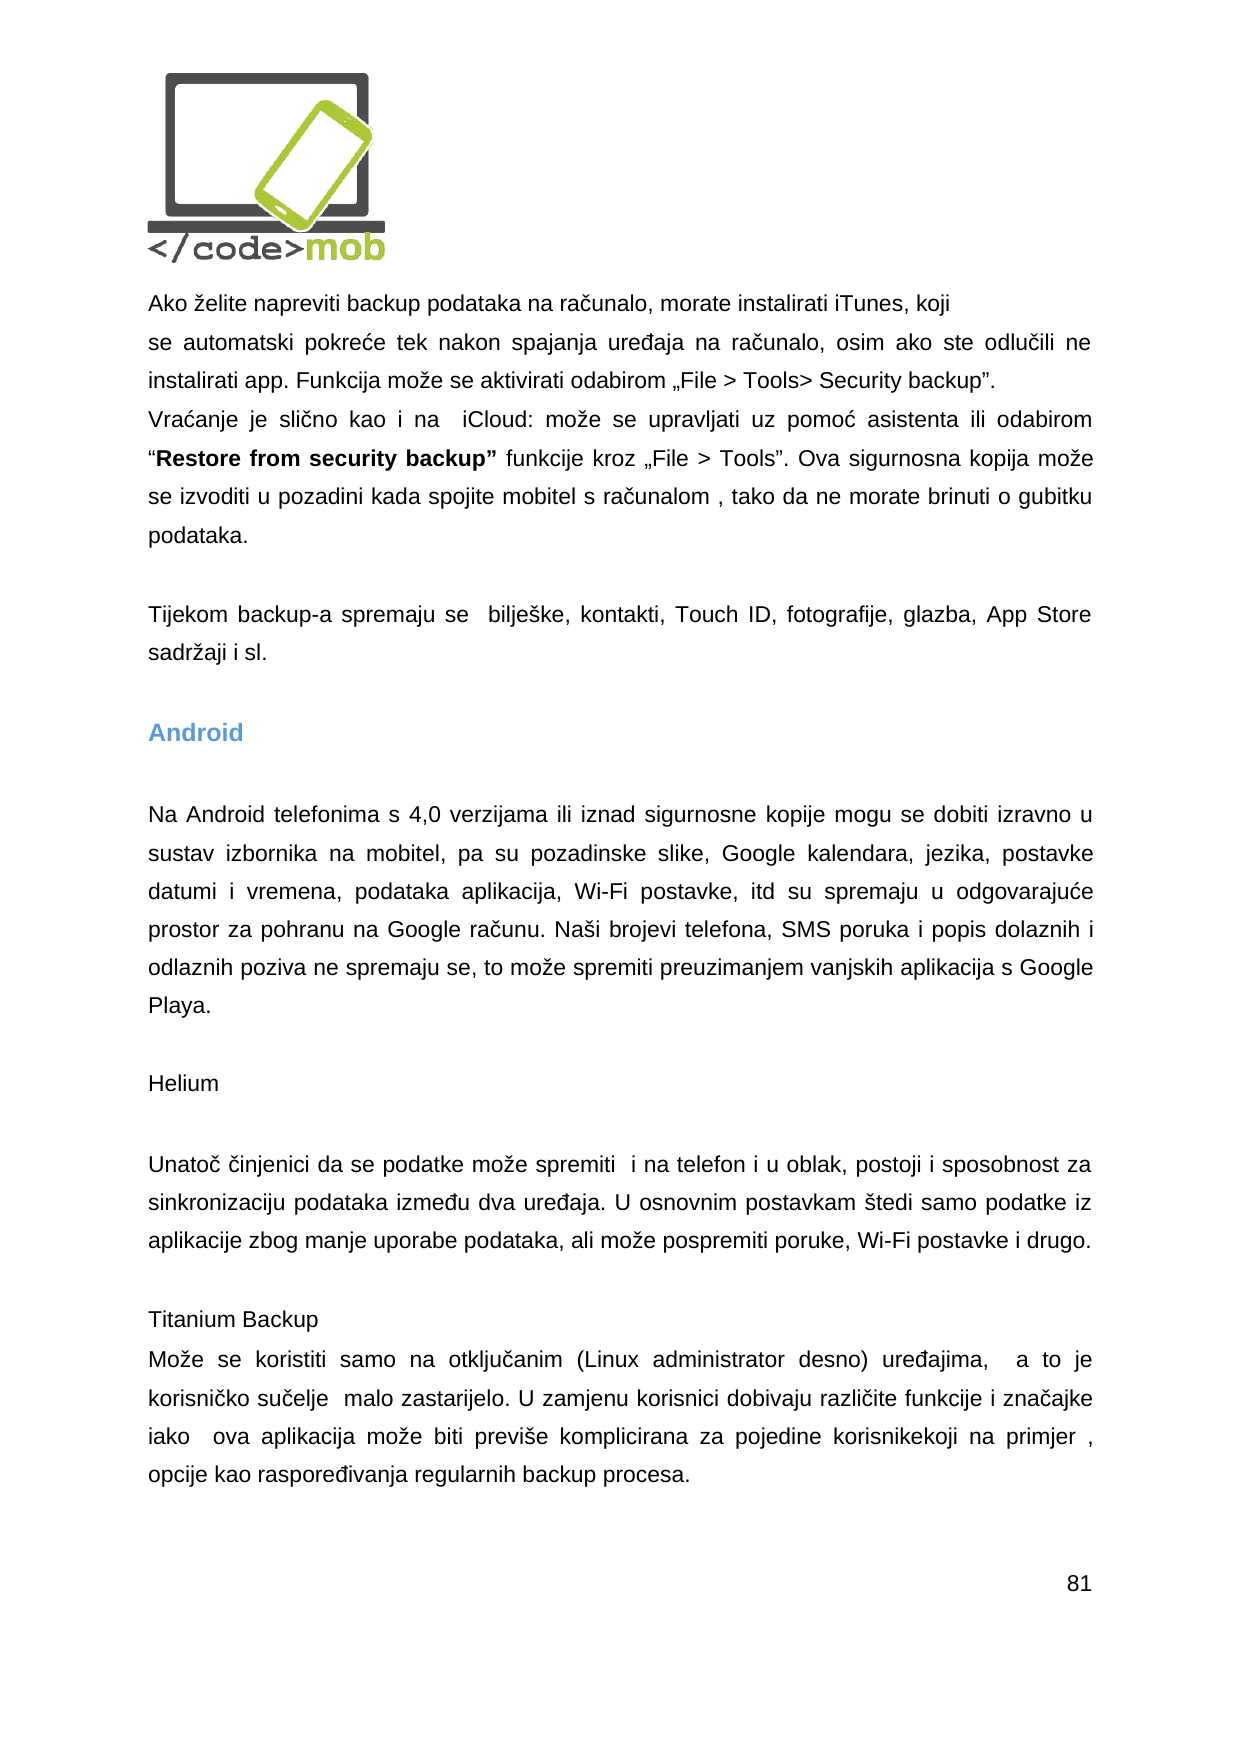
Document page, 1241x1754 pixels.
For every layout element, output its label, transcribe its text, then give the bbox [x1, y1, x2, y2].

text se automatski pokreće tek nakon spajanja uređaja na računalo, osim ako ste odlučili ne instalirati app. Funkcija može se aktivirati odabirom „File > Tools> Security backup”. [148, 328, 1092, 393]
text Vraćanje je slično kao i na iCloud: može se upravljati uz pomoć asistenta ili odabirom “Restore from security backup” funkcije kroz „File > Tools”. Ova sigurnosna kopija može se izvoditi u pozadini kada spojite mobitel s računalom , tako da ne morate brinuti o gubitku podataka. [148, 406, 1094, 548]
picture [147, 73, 385, 263]
text Tijekom backup-a spremaju se bilješke, kontakti, Touch ID, fotografije, glazba, App Store sadržaji i sl. [148, 601, 1092, 666]
text Može se koristiti samo na otključanim (Linux administrator desno) uređajima, a to je korisničko sučelje malo zastarijelo. U zamjenu korisnici dobivaju različite funkcije i značajke iako ova aplikacija može biti previše komplicirana za pojedine korisnikekoji na primjer , opcije kao raspoređivanja regularnih backup procesa. [148, 1346, 1094, 1488]
text Unatoč činjenici da se podatke može spremiti i na telefon i u oblak, postoji i sposobnost za sinkronizaciju podataka između dva uređaja. U osnovnim postavkam štedi samo podatke iz aplikacije zbog manje uporabe podataka, ali može pospremiti poruke, Wi-Fi postavke i drugo. [148, 1151, 1092, 1254]
text Na Android telefonima s 4,0 verzijama ili iznad sigurnosne kopije mogu se dobiti izravno u sustav izbornika na mobitel, pa su pozadinske slike, Google kalendara, jezika, postavke datumi i vremena, podataka aplikacija, Wi-Fi postavke, itd su spremaju u odgovarajuće prostor za pohranu na Google računu. Naši brojevi telefona, SMS poruka i popis dolaznih i odlaznih poziva ne spremaju se, to može spremiti preuzimanjem vanjskih aplikacija s Google Playa. [148, 801, 1094, 1018]
text Android [148, 718, 1094, 747]
text 81 [1067, 1570, 1094, 1596]
text Ako želite napreviti backup podataka na računalo, morate instalirati iTunes, koji [148, 290, 1092, 317]
text Titanium Backup [148, 1306, 1094, 1332]
text Helium [148, 1070, 1094, 1097]
